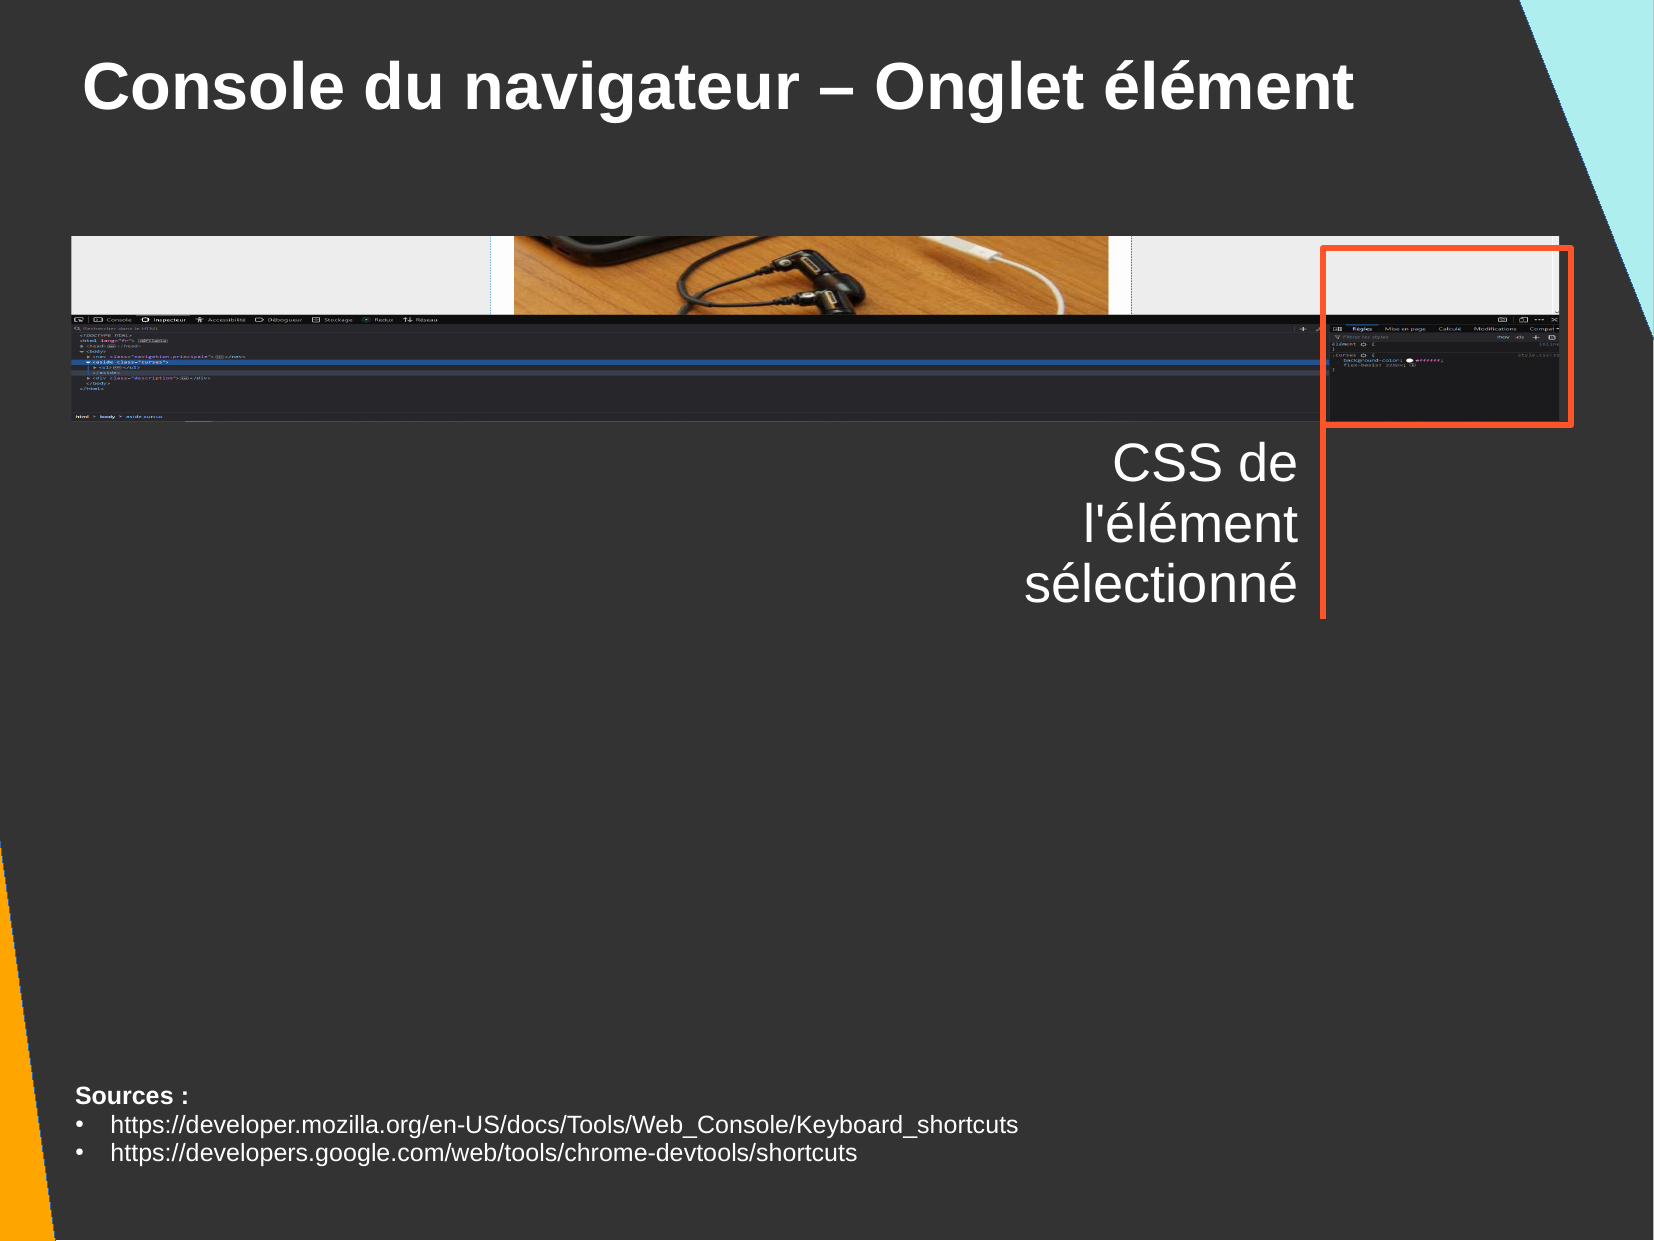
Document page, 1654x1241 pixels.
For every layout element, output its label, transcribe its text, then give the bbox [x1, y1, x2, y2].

title CSS de l'élément sélectionné [882, 432, 1300, 615]
text_box [1519, 0, 1654, 340]
text_box [0, 840, 56, 1241]
picture [71, 236, 1560, 422]
title Console du navigateur – Onglet élément [82, 49, 1571, 152]
picture [1326, 251, 1560, 422]
text_box Sources : https://developer.mozilla.org/en-US/docs/Tools/Web_Console/Keyboard_shortcuts https://developers.google.com/web/tools/chrome-devtools/shortcuts [60, 1074, 1546, 1241]
